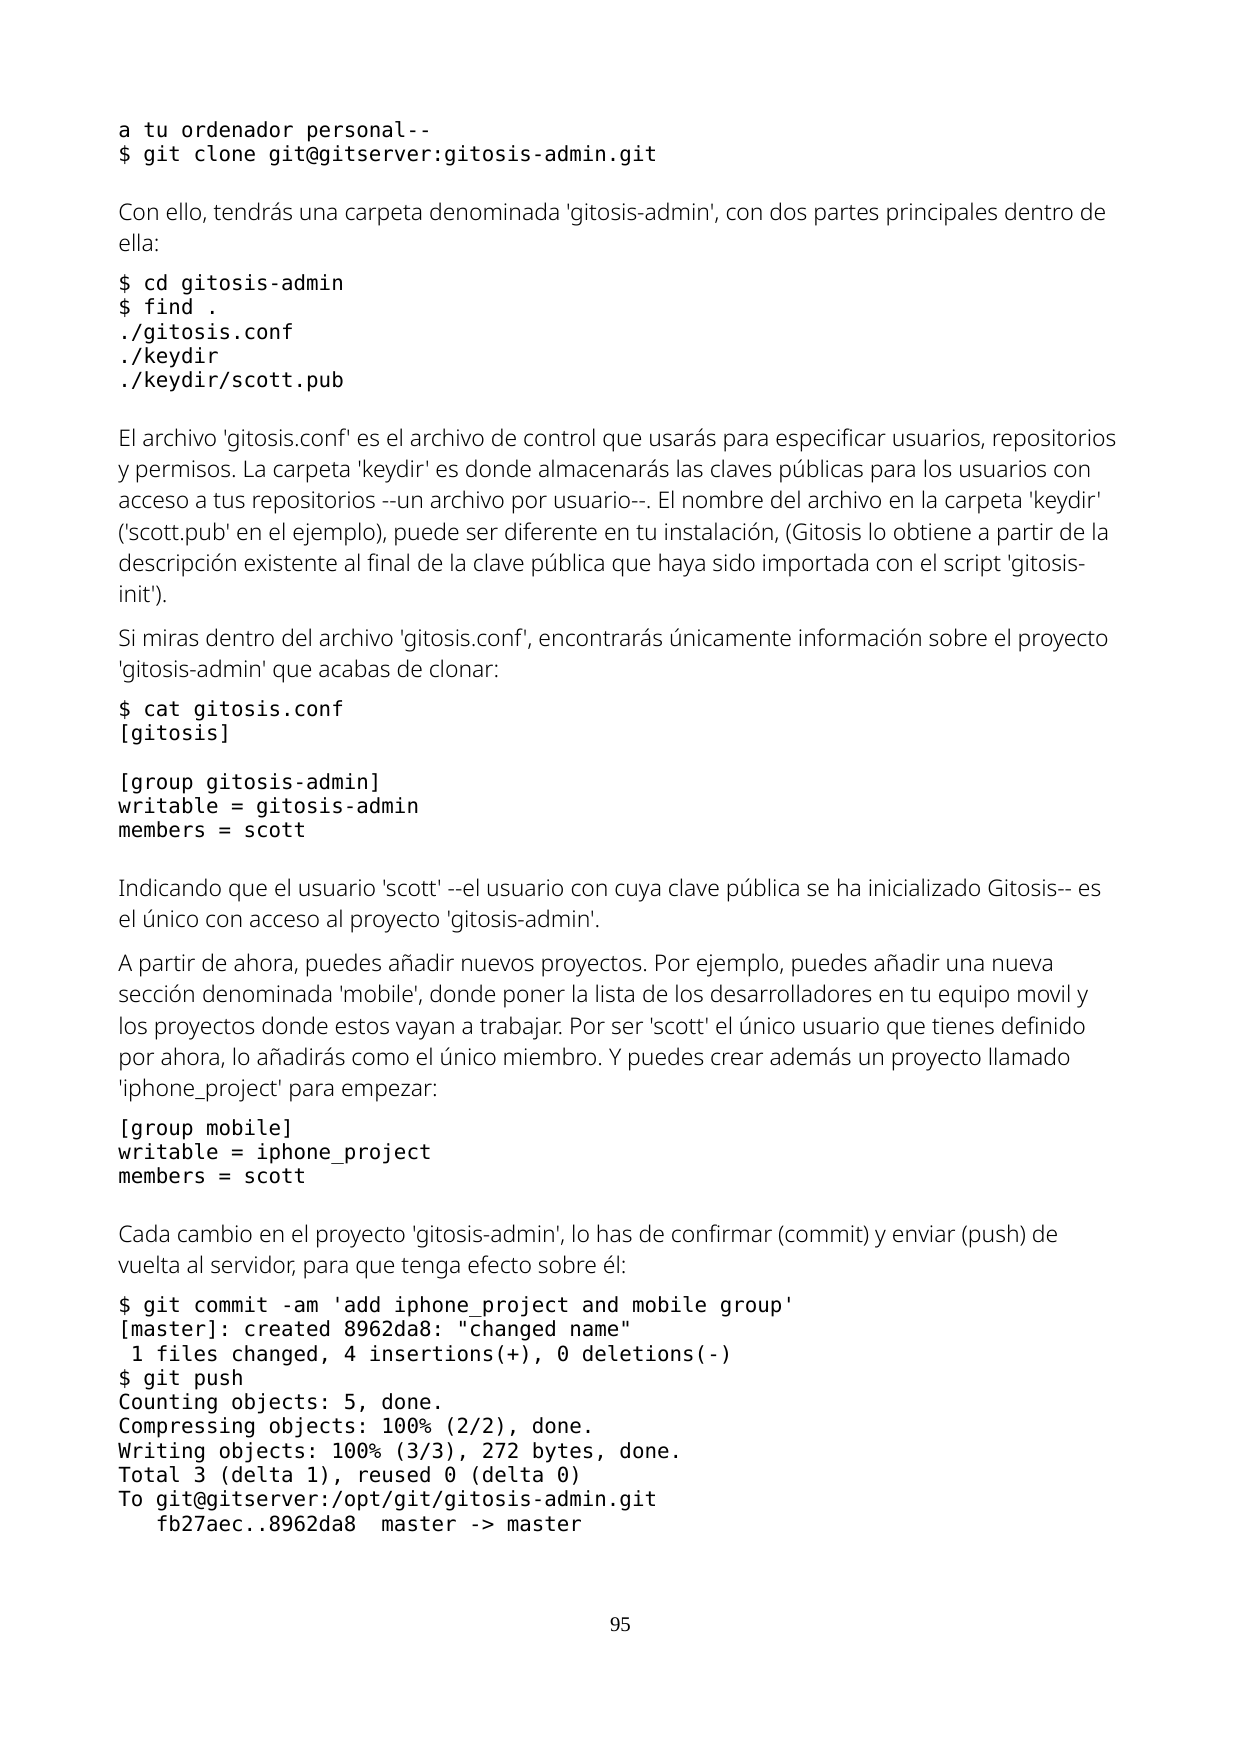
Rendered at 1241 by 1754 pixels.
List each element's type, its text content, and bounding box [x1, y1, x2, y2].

text Indicando que el usuario 'scott' --el usuario con cuya clave pública se ha inicializado Gitosis-- es el único con acceso al proyecto 'gitosis-admin'. [118, 872, 1122, 934]
text $ cd gitosis-admin [118, 271, 1122, 295]
text ./keydir [118, 344, 1122, 368]
text $ find . [118, 295, 1122, 320]
text [group mobile] [118, 1116, 1122, 1140]
text writable = iphone_project [118, 1140, 1122, 1164]
text To git@gitserver:/opt/git/gitosis-admin.git [118, 1487, 1122, 1512]
text $ git commit -am 'add iphone_project and mobile group' [118, 1293, 1122, 1317]
text 1 files changed, 4 insertions(+), 0 deletions(-) [118, 1342, 1122, 1366]
text A partir de ahora, puedes añadir nuevos proyectos. Por ejemplo, puedes añadir una nueva sección denominada 'mobile', donde poner la lista de los desarrolladores en tu equipo movil y los proyectos donde estos vayan a trabajar. Por ser 'scott' el único usuario que tienes definido por ahora, lo añadirás como el único miembro. Y puedes crear además un proyecto llamado 'iphone_project' para empezar: [118, 947, 1122, 1103]
text members = scott [118, 818, 1122, 843]
text Total 3 (delta 1), reused 0 (delta 0) [118, 1463, 1122, 1487]
text Compressing objects: 100% (2/2), done. [118, 1414, 1122, 1439]
text $ git clone git@gitserver:gitosis-admin.git [118, 142, 1122, 167]
text [master]: created 8962da8: "changed name" [118, 1317, 1122, 1342]
text writable = gitosis-admin [118, 794, 1122, 818]
text Con ello, tendrás una carpeta denominada 'gitosis-admin', con dos partes principales dentro de ella: [118, 196, 1122, 259]
text a tu ordenador personal-- [118, 118, 1122, 142]
text fb27aec..8962da8 master -> master [118, 1512, 1122, 1536]
text $ git push [118, 1366, 1122, 1390]
text [group gitosis-admin] [118, 770, 1122, 794]
text El archivo 'gitosis.conf' es el archivo de control que usarás para especificar usuarios, repositorios y permisos. La carpeta 'keydir' es donde almacenarás las claves públicas para los usuarios con acceso a tus repositorios --un archivo por usuario--. El nombre del archivo en la carpeta 'keydir' ('scott.pub' en el ejemplo), puede ser diferente en tu instalación, (Gitosis lo obtiene a partir de la descripción existente al final de la clave pública que haya sido importada con el script 'gitosis-init'). [118, 422, 1122, 609]
text Cada cambio en el proyecto 'gitosis-admin', lo has de confirmar (commit) y enviar (push) de vuelta al servidor, para que tenga efecto sobre él: [118, 1218, 1122, 1281]
text Counting objects: 5, done. [118, 1390, 1122, 1414]
text ./gitosis.conf [118, 320, 1122, 344]
text members = scott [118, 1164, 1122, 1189]
text ./keydir/scott.pub [118, 368, 1122, 392]
text $ cat gitosis.conf [118, 697, 1122, 721]
text Si miras dentro del archivo 'gitosis.conf', encontrarás únicamente información sobre el proyecto 'gitosis-admin' que acabas de clonar: [118, 622, 1122, 684]
text Writing objects: 100% (3/3), 272 bytes, done. [118, 1439, 1122, 1463]
text [gitosis] [118, 721, 1122, 746]
